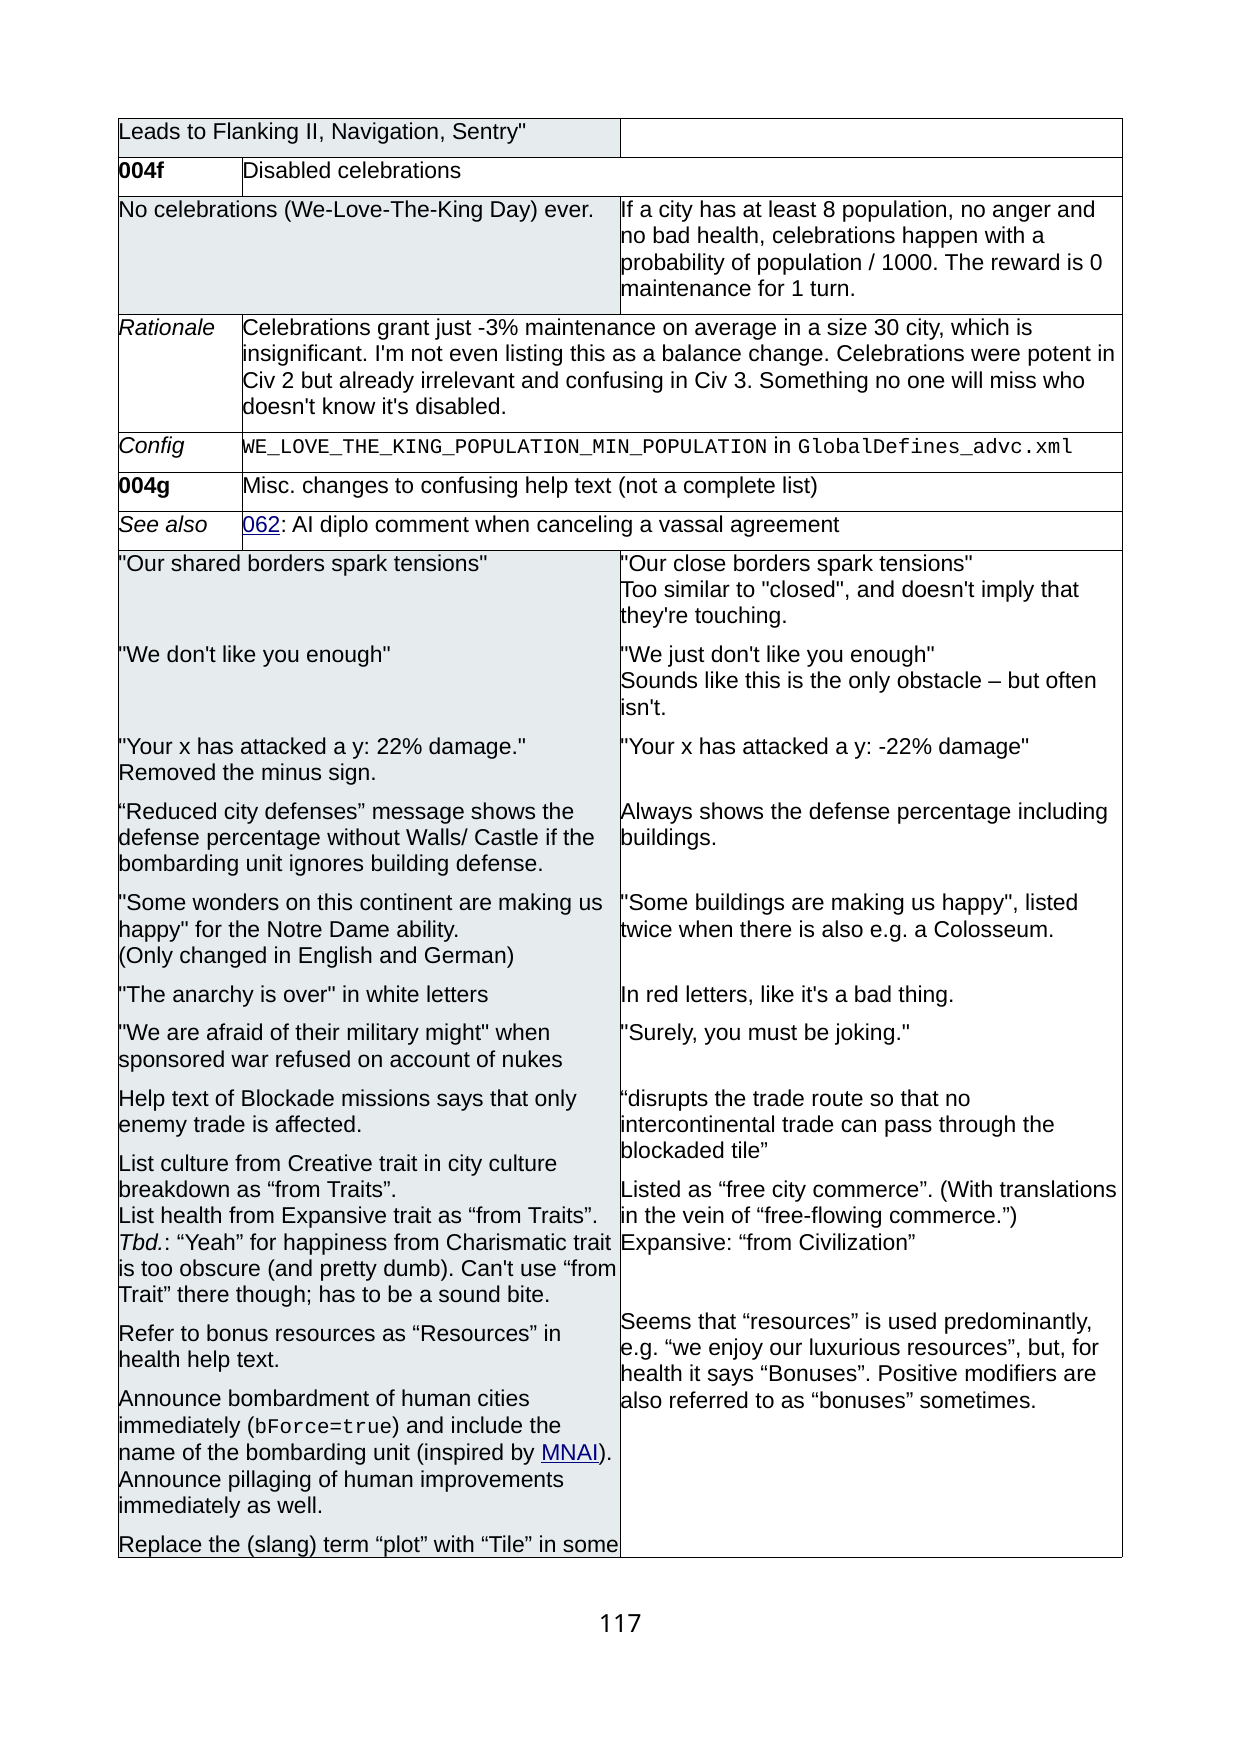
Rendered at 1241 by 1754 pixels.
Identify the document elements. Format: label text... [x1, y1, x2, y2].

table_cell Leads to Flanking II, Navigation, Sentry" [119, 119, 620, 157]
table_cell Misc. changes to confusing help text (not a complete list) [243, 473, 1122, 511]
table_cell Rationale [119, 315, 242, 432]
table_cell "Our shared borders spark tensions" "We don't like you enough" "Your x has attacked a y: 22% damage." Removed the minus sign. “Reduced city defenses” message shows the defense percentage without Walls/ Castle if the bombarding unit ignores building defense. "Some wonders on this continent are making us happy" for the Notre Dame ability. (Only changed in English and German) "The anarchy is over" in white letters "We are afraid of their military might" when sponsored war refused on account of nukes Help text of Blockade missions says that only enemy trade is affected. List culture from Creative trait in city culture breakdown as “from Traits”. List health from Expansive trait as “from Traits”. Tbd.: “Yeah” for happiness from Charismatic trait is too obscure (and pretty dumb). Can't use “from Trait” there though; has to be a sound bite. Refer to bonus resources as “Resources” in health help text. Announce bombardment of human cities immediately (bForce=true) and include the name of the bombarding unit (inspired by MNAI). Announce pillaging of human improvements immediately as well. Replace the (slang) term “plot” with “Tile” in some [119, 551, 620, 1557]
table_cell [621, 119, 1122, 157]
table_cell Disabled celebrations [243, 158, 1122, 196]
table_cell If a city has at least 8 population, no anger and no bad health, celebrations happen with a probability of population / 1000. The reward is 0 maintenance for 1 turn. [621, 197, 1122, 314]
table_cell 062: AI diplo comment when canceling a vassal agreement [243, 512, 1122, 549]
table_cell "Our close borders spark tensions" Too similar to "closed", and doesn't imply that they're touching. "We just don't like you enough" Sounds like this is the only obstacle – but often isn't. "Your x has attacked a y: -22% damage" Always shows the defense percentage including buildings. "Some buildings are making us happy", listed twice when there is also e.g. a Colosseum. In red letters, like it's a bad thing. "Surely, you must be joking." “disrupts the trade route so that no intercontinental trade can pass through the blockaded tile” Listed as “free city commerce”. (With translations in the vein of “free-flowing commerce.”) Expansive: “from Civilization” Seems that “resources” is used predominantly, e.g. “we enjoy our luxurious resources”, but, for health it says “Bonuses”. Positive modifiers are also referred to as “bonuses” sometimes. [621, 551, 1122, 1557]
table_cell No celebrations (We-Love-The-King Day) ever. [119, 197, 620, 314]
table_cell WE_LOVE_THE_KING_POPULATION_MIN_POPULATION in GlobalDefines_advc.xml [243, 433, 1122, 472]
table_cell 004g [119, 473, 242, 511]
table_cell 004f [119, 158, 242, 196]
table_cell See also [119, 512, 242, 549]
table_cell Celebrations grant just -3% maintenance on average in a size 30 city, which is insignificant. I'm not even listing this as a balance change. Celebrations were potent in Civ 2 but already irrelevant and confusing in Civ 3. Something no one will miss who doesn't know it's disabled. [243, 315, 1122, 432]
table_cell Config [119, 433, 242, 472]
